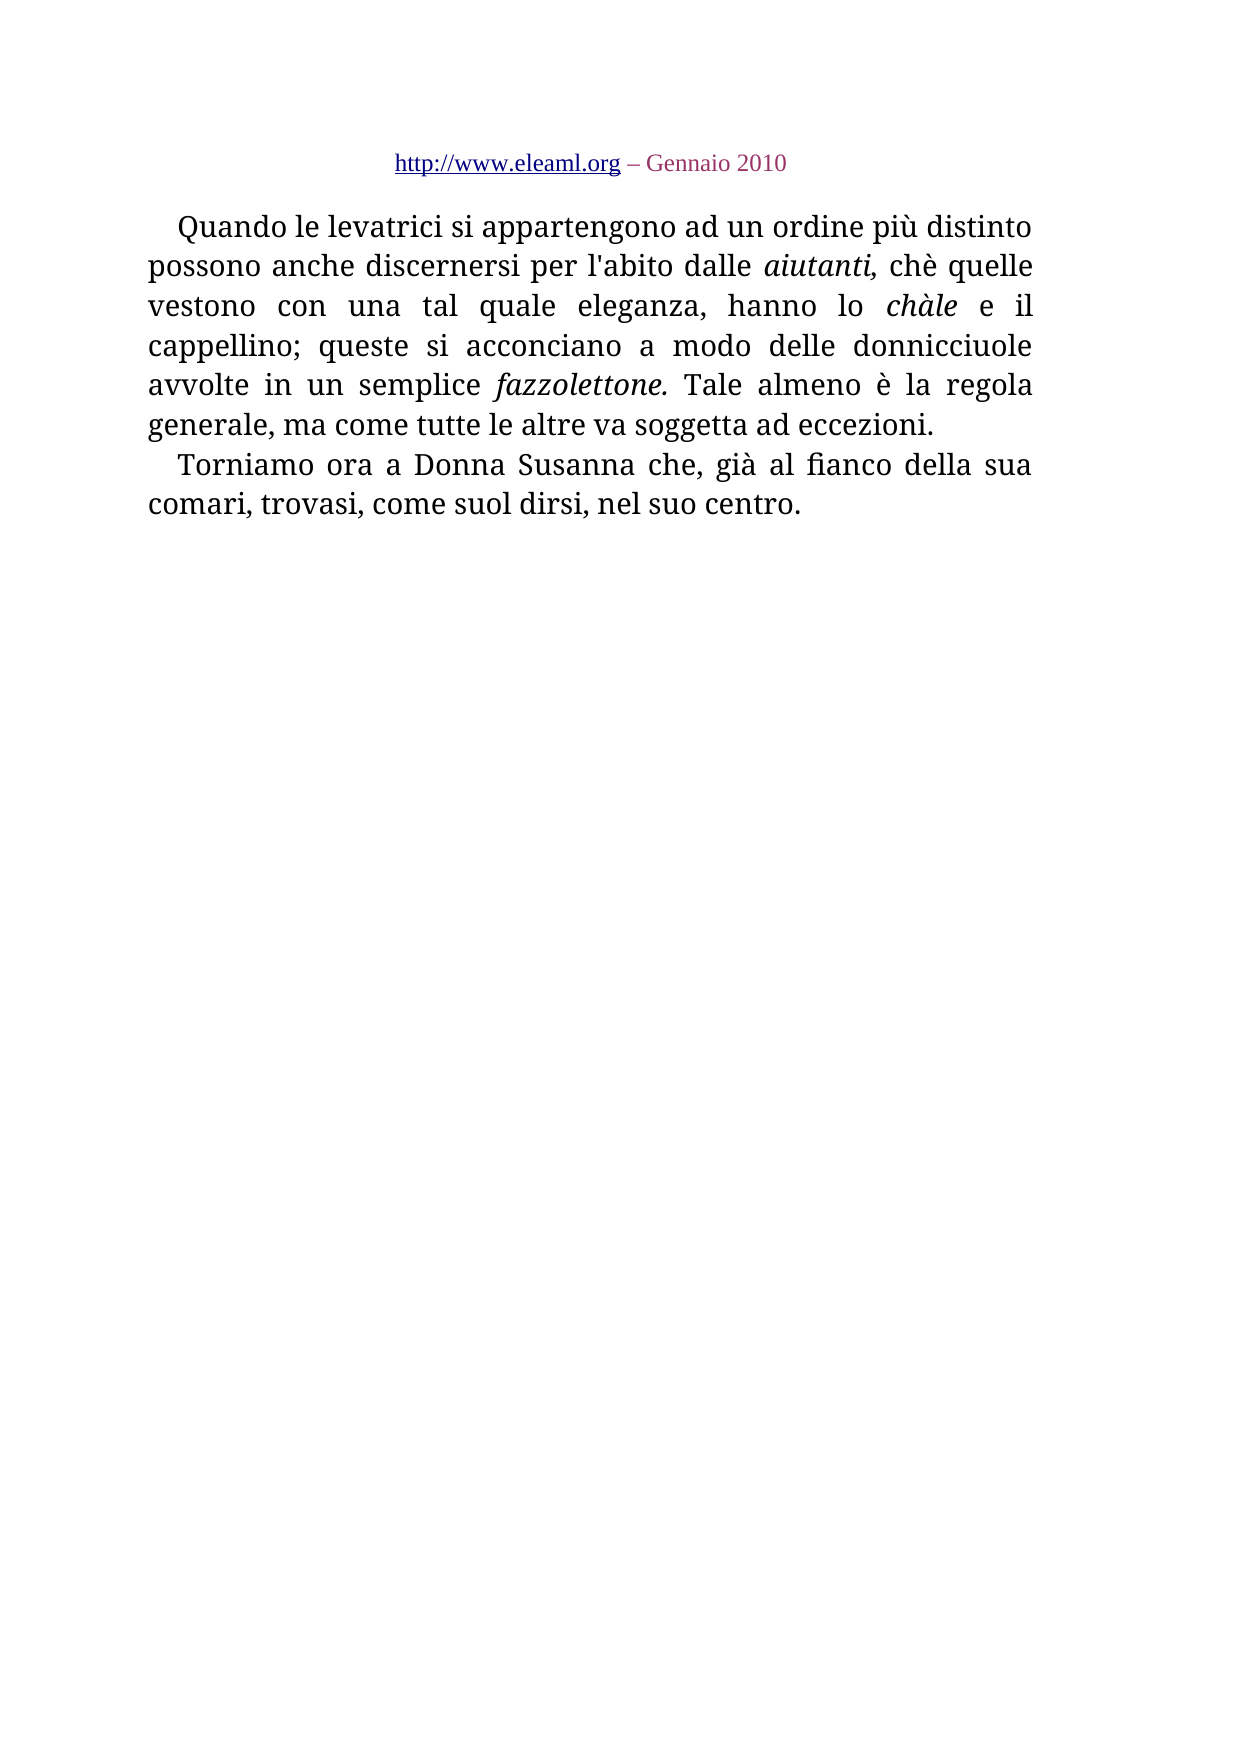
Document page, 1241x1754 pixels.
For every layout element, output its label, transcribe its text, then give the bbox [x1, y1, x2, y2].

text Torniamo ora a Donna Susanna che, già al fianco della sua comari, trovasi, come suol dirsi, nel suo centro. [148, 444, 1033, 523]
text Quando le levatrici si appartengono ad un ordine più distinto possono anche discernersi per l'abito dalle aiutanti, chè quelle vestono con una tal quale eleganza, hanno lo chàle e il cappellino; queste si acconciano a modo delle donnicciuole avvolte in un semplice fazzolettone. Tale almeno è la regola generale, ma come tutte le altre va soggetta ad eccezioni. [148, 206, 1033, 444]
